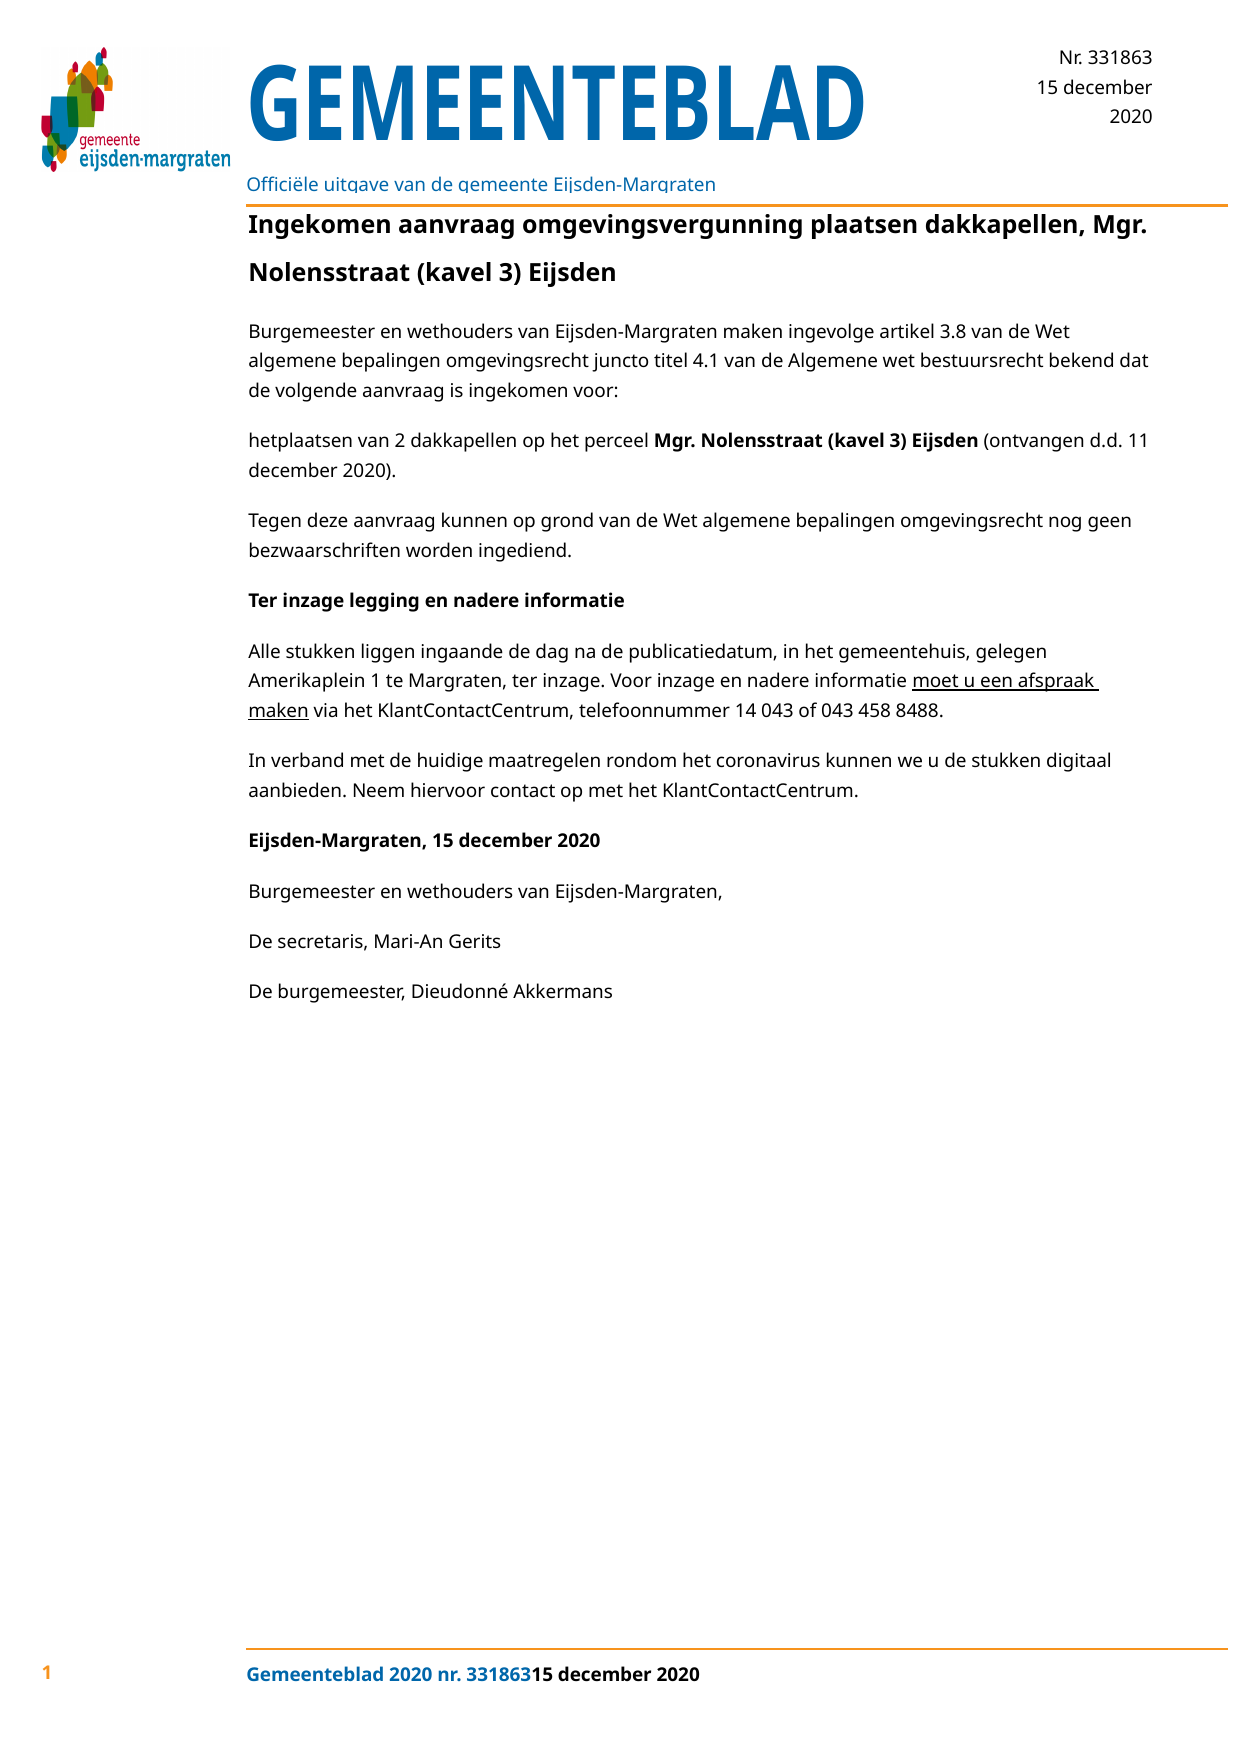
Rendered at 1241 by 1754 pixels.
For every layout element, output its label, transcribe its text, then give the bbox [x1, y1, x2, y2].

picture [41, 47, 231, 172]
text Ingekomen aanvraag omgevingsvergunning plaatsen dakkapellen, Mgr. Nolensstraat (kavel 3) Eijsden [248, 207, 1152, 288]
text De burgemeester, Dieudonné Akkermans [248, 979, 1152, 1004]
text Burgemeester en wethouders van Eijsden-Margraten, [248, 878, 1152, 904]
text Ter inzage legging en nadere informatie [248, 587, 1152, 613]
text Alle stukken liggen ingaande de dag na de publicatiedatum, in het gemeentehuis, gelegen Amerikaplein 1 te Margraten, ter inzage. Voor inzage en nadere informatie moet u een afspraak maken via het KlantContactCentrum, telefoonnummer 14 043 of 043 458 8488. [248, 638, 1152, 723]
text Tegen deze aanvraag kunnen op grond van de Wet algemene bepalingen omgevingsrecht nog geen bezwaarschriften worden ingediend. [248, 507, 1152, 563]
text Eijsden-Margraten, 15 december 2020 [248, 827, 1152, 853]
text hetplaatsen van 2 dakkapellen op het perceel Mgr. Nolensstraat (kavel 3) Eijsden (ontvangen d.d. 11 december 2020). [248, 427, 1152, 483]
text De secretaris, Mari-An Gerits [248, 928, 1152, 954]
text Burgemeester en wethouders van Eijsden-Margraten maken ingevolge artikel 3.8 van de Wet algemene bepalingen omgevingsrecht juncto titel 4.1 van de Algemene wet bestuursrecht bekend dat de volgende aanvraag is ingekomen voor: [248, 318, 1152, 403]
text In verband met de huidige maatregelen rondom het coronavirus kunnen we u de stukken digitaal aanbieden. Neem hiervoor contact op met het KlantContactCentrum. [248, 747, 1152, 803]
